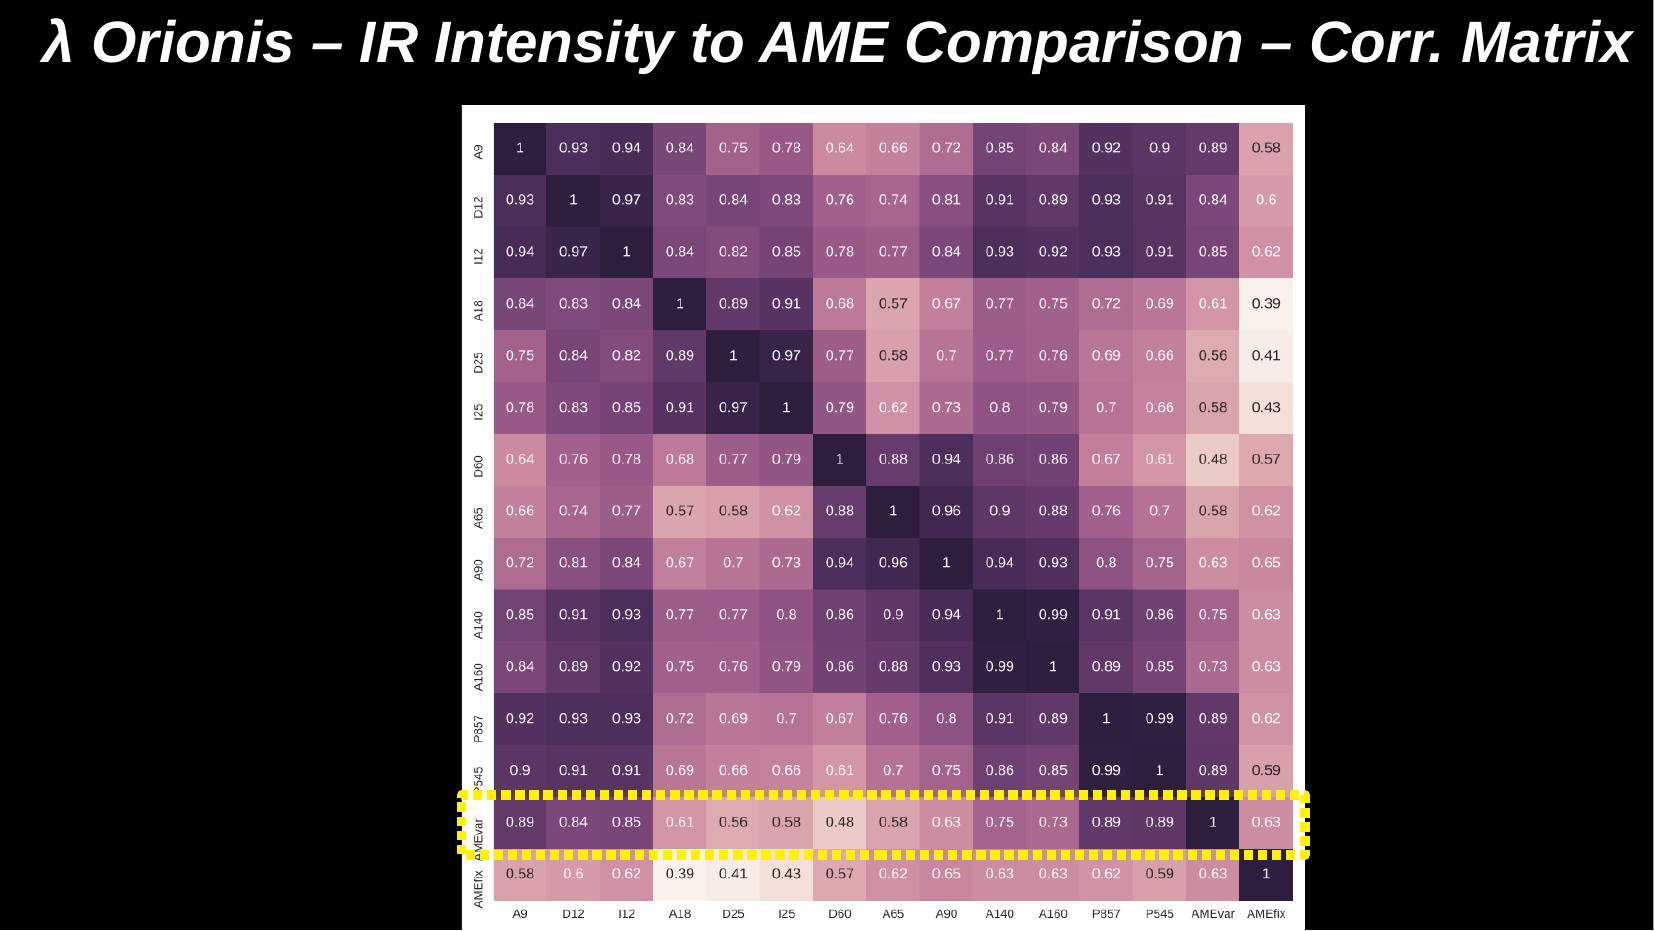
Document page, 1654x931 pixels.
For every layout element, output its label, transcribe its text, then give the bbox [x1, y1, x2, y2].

text_box λ Orionis – IR Intensity to AME Comparison – Corr. Matrix [7, 9, 1636, 76]
picture [461, 105, 1306, 931]
